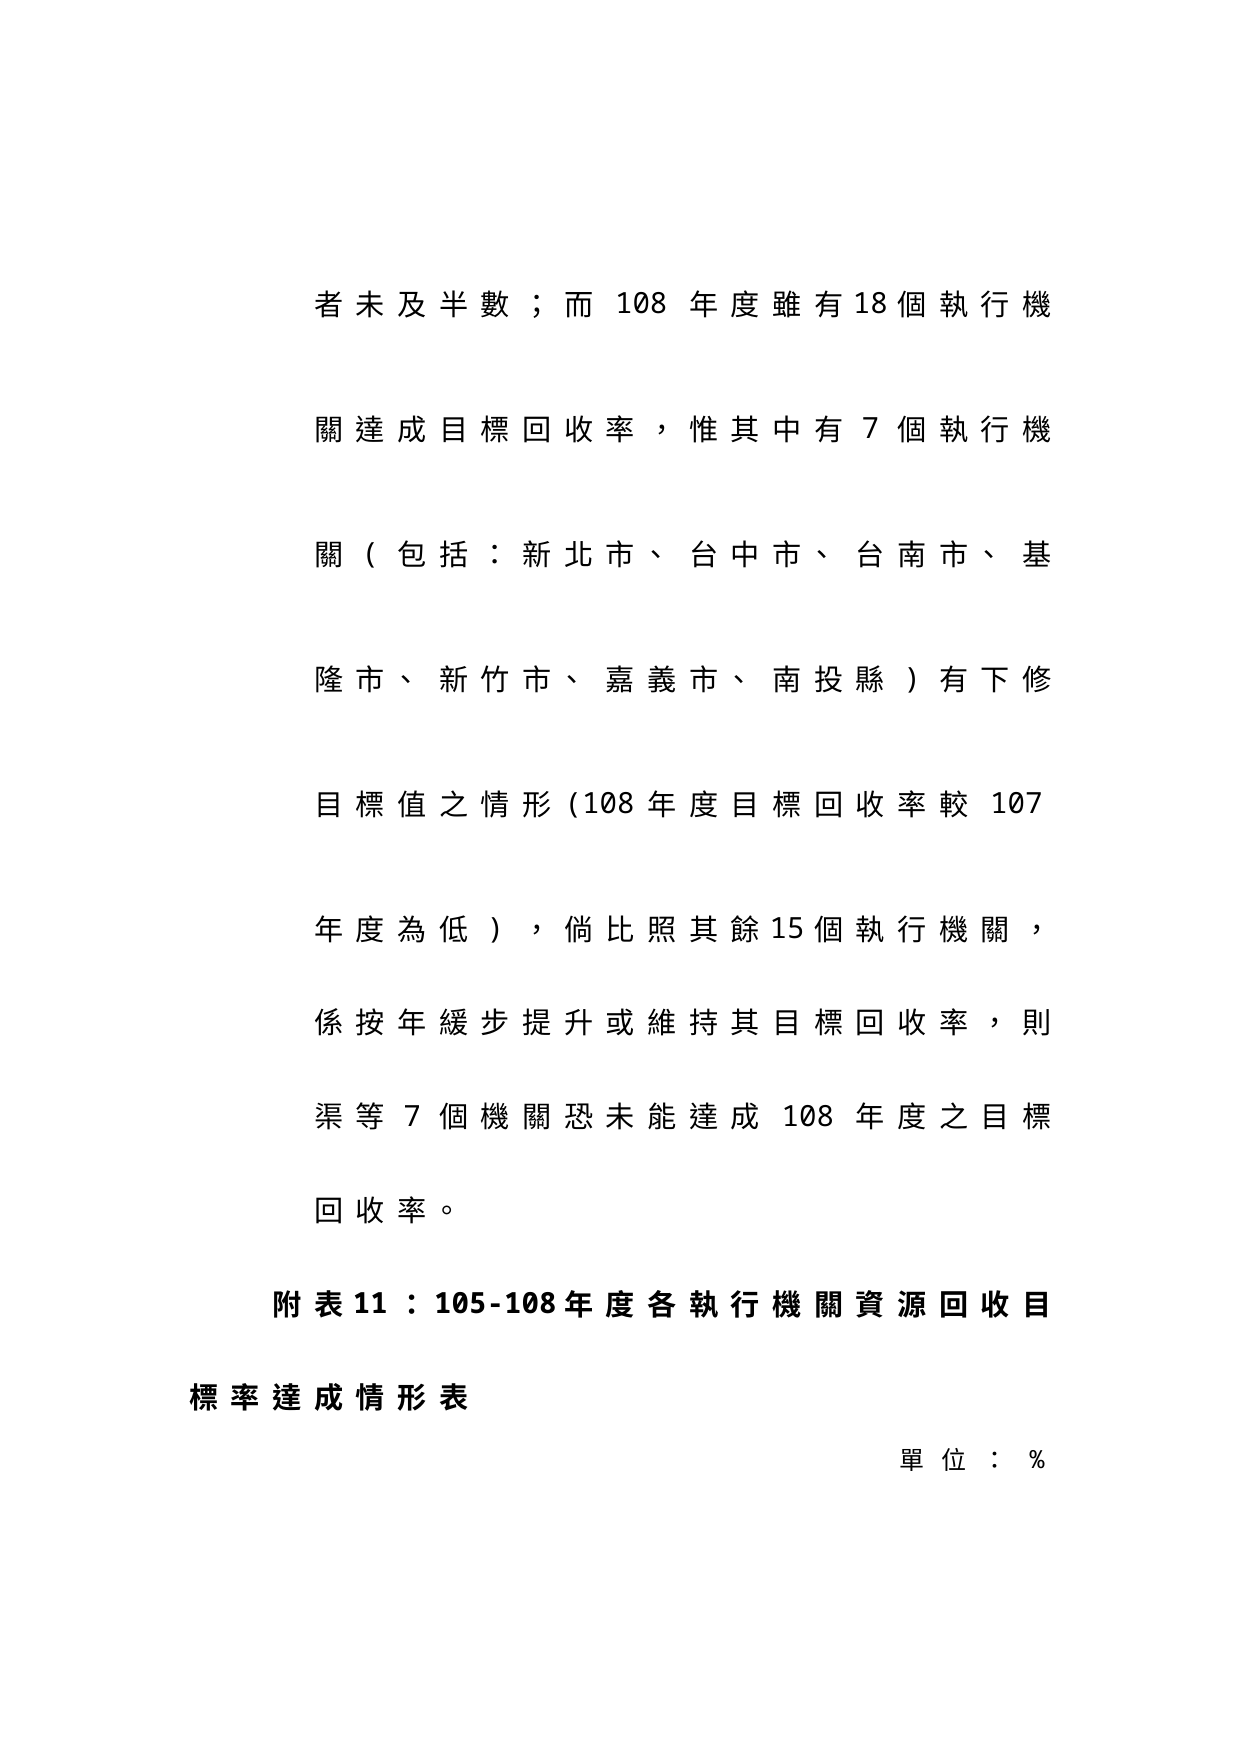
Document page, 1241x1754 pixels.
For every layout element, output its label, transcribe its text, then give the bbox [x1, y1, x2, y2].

text 附表11：105-108年度各執行機關資源回收目標率達成情形表 [183, 1229, 1058, 1417]
text 者未及半數；而108年度雖有18個執行機關達成目標回收率，惟其中有7個執行機關(包括：新北市、台中市、台南市、基隆市、新竹市、嘉義市、南投縣)有下修目標值之情形(108年度目標回收率較107年度為低)，倘比照其餘15個執行機關，係按年緩步提升或維持其目標回收率，則渠等7個機關恐未能達成108年度之目標回收率。 [271, 229, 1058, 1229]
text 單位：% [183, 1417, 1058, 1479]
